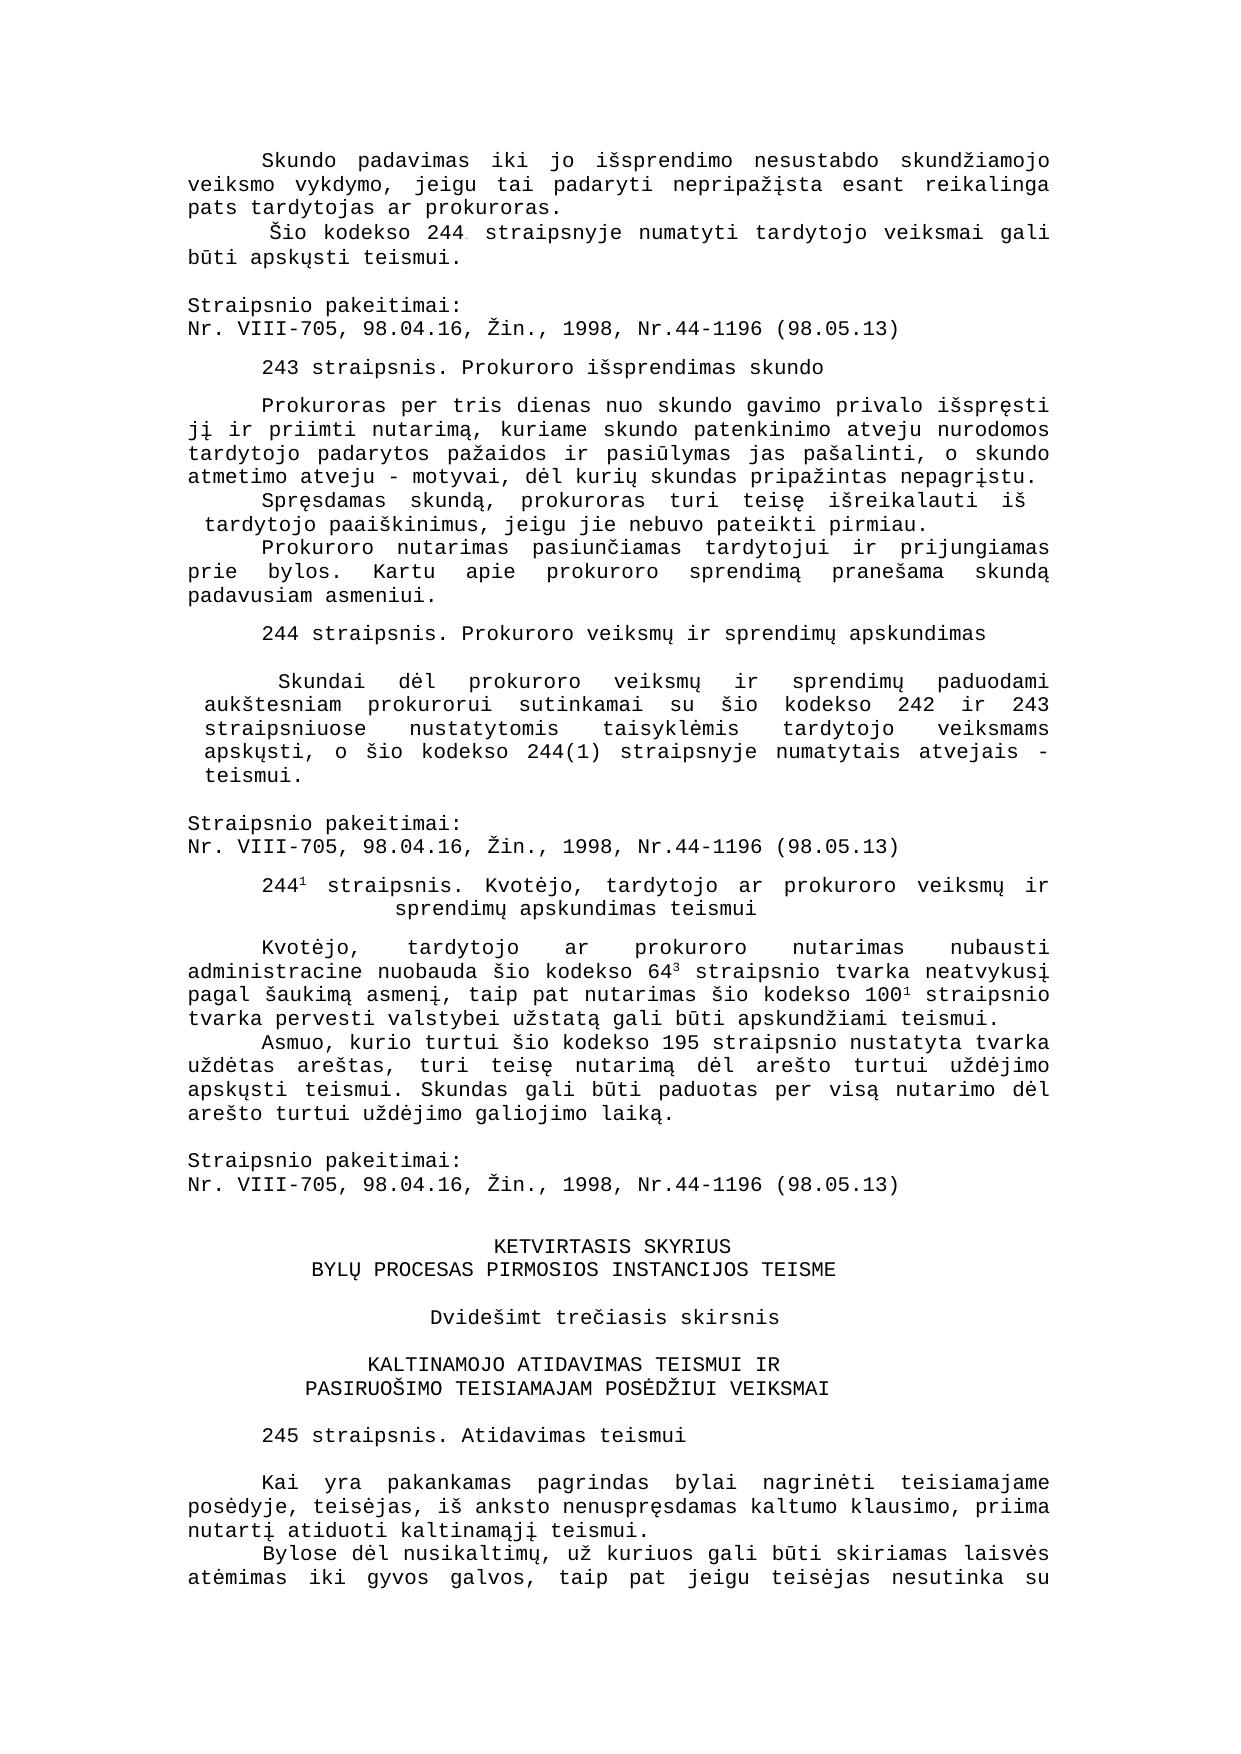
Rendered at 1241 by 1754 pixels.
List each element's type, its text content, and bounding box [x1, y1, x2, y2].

text Straipsnio pakeitimai: [187, 812, 1050, 836]
text Skundo padavimas iki jo išsprendimo nesustabdo skundžiamojo veiksmo vykdymo, jeigu tai padaryti nepripažįsta esant reikalinga pats tardytojas ar prokuroras. [187, 150, 1050, 221]
text Kvotėjo, tardytojo ar prokuroro nutarimas nubausti administracine nuobauda šio kodekso 643 straipsnio tvarka neatvykusį pagal šaukimą asmenį, taip pat nutarimas šio kodekso 1001 straipsnio tvarka pervesti valstybei užstatą gali būti apskundžiami teismui. [187, 937, 1050, 1032]
text PASIRUOŠIMO TEISIAMAJAM POSĖDŽIUI VEIKSMAI [97, 1378, 1050, 1401]
text 245 straipsnis. Atidavimas teismui [187, 1425, 1050, 1449]
text Dvidešimt trečiasis skirsnis [97, 1307, 1050, 1330]
text Spręsdamas skundą, prokuroras turi teisę išreikalauti iš tardytojo paaiškinimus, jeigu jie nebuvo pateikti pirmiau. [187, 490, 1050, 537]
text 244 straipsnis. Prokuroro veiksmų ir sprendimų apskundimas [187, 623, 1050, 647]
text Skundai dėl prokuroro veiksmų ir sprendimų paduodami aukštesniam prokurorui sutinkamai su šio kodekso 242 ir 243 straipsniuose nustatytomis taisyklėmis tardytojo veiksmams apskųsti, o šio kodekso 244(1) straipsnyje numatytais atvejais - teismui. [204, 671, 1050, 789]
text Straipsnio pakeitimai: [187, 1150, 1050, 1173]
text Kai yra pakankamas pagrindas bylai nagrinėti teisiamajame posėdyje, teisėjas, iš anksto nenuspręsdamas kaltumo klausimo, priima nutartį atiduoti kaltinamąjį teismui. [187, 1472, 1050, 1543]
text Straipsnio pakeitimai: [187, 294, 1050, 318]
text Prokuroro nutarimas pasiunčiamas tardytojui ir prijungiamas prie bylos. Kartu apie prokuroro sprendimą pranešama skundą padavusiam asmeniui. [187, 537, 1050, 608]
text KALTINAMOJO ATIDAVIMAS TEISMUI IR [97, 1354, 1050, 1378]
text BYLŲ PROCESAS PIRMOSIOS INSTANCIJOS TEISME [97, 1259, 1050, 1283]
text Nr. VIII-705, 98.04.16, Žin., 1998, Nr.44-1196 (98.05.13) [187, 836, 1050, 860]
text Prokuroras per tris dienas nuo skundo gavimo privalo išspręsti jį ir priimti nutarimą, kuriame skundo patenkinimo atveju nurodomos tardytojo padarytos pažaidos ir pasiūlymas jas pašalinti, o skundo atmetimo atveju - motyvai, dėl kurių skundas pripažintas nepagrįstu. [187, 396, 1050, 490]
text Šio kodekso 244(1) straipsnyje numatyti tardytojo veiksmai gali būti apskųsti teismui. [187, 221, 1050, 271]
text 2441 straipsnis. Kvotėjo, tardytojo ar prokuroro veiksmų ir sprendimų apskundimas teismui [261, 875, 1050, 922]
text Bylose dėl nusikaltimų, už kuriuos gali būti skiriamas laisvės atėmimas iki gyvos galvos, taip pat jeigu teisėjas nesutinka su [187, 1543, 1050, 1591]
text Nr. VIII-705, 98.04.16, Žin., 1998, Nr.44-1196 (98.05.13) [187, 1173, 1050, 1197]
text Nr. VIII-705, 98.04.16, Žin., 1998, Nr.44-1196 (98.05.13) [187, 318, 1050, 342]
text KETVIRTASIS SKYRIUS [187, 1236, 1050, 1259]
text Asmuo, kurio turtui šio kodekso 195 straipsnio nustatyta tvarka uždėtas areštas, turi teisę nutarimą dėl arešto turtui uždėjimo apskųsti teismui. Skundas gali būti paduotas per visą nutarimo dėl arešto turtui uždėjimo galiojimo laiką. [187, 1032, 1050, 1126]
text 243 straipsnis. Prokuroro išsprendimas skundo [187, 357, 1050, 381]
